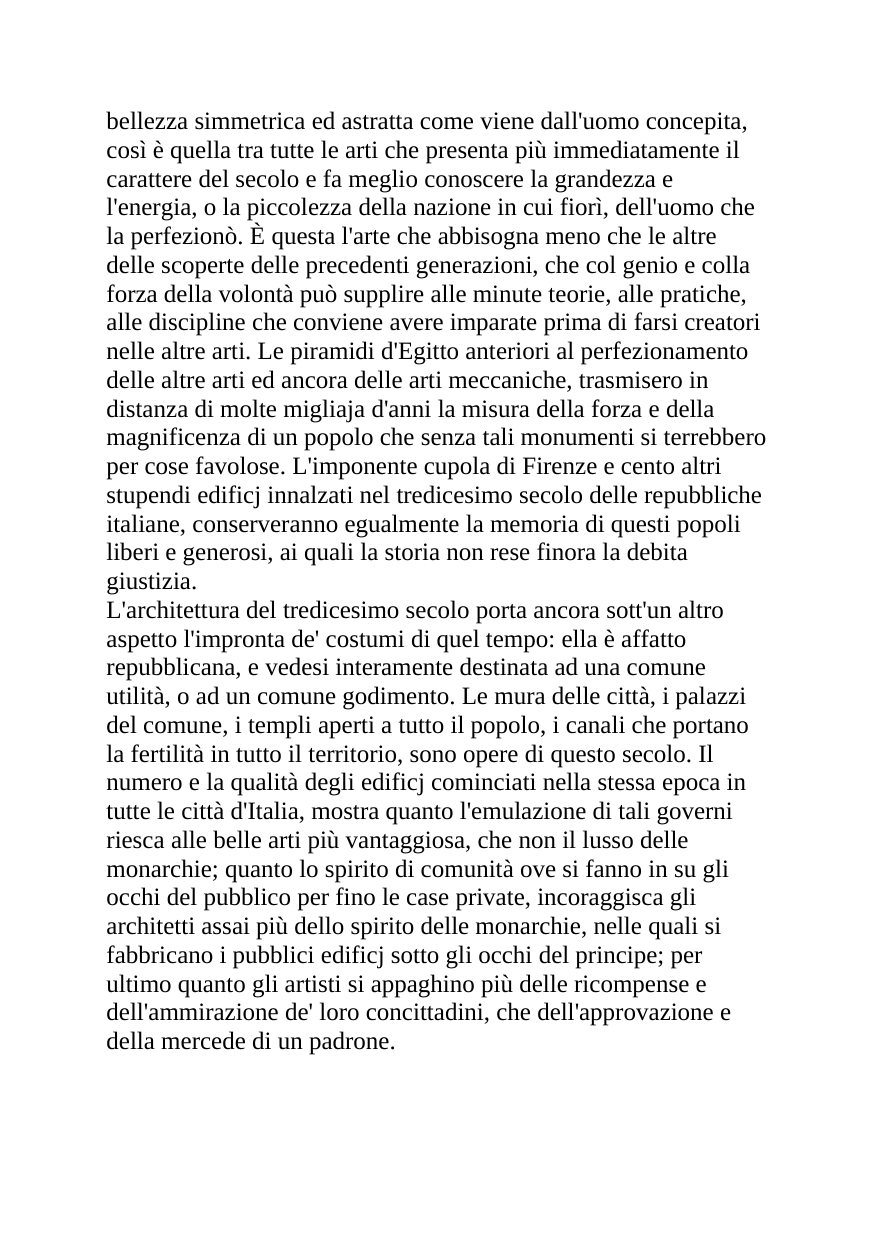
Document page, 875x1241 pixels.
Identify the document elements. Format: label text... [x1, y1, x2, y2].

text L'architettura del tredicesimo secolo porta ancora sott'un altro aspetto l'impronta de' costumi di quel tempo: ella è affatto repubblicana, e vedesi interamente destinata ad una comune utilità, o ad un comune godimento. Le mura delle città, i palazzi del comune, i templi aperti a tutto il popolo, i canali che portano la fertilità in tutto il territorio, sono opere di questo secolo. Il numero e la qualità degli edificj cominciati nella stessa epoca in tutte le città d'Italia, mostra quanto l'emulazione di tali governi riesca alle belle arti più vantaggiosa, che non il lusso delle monarchie; quanto lo spirito di comunità ove si fanno in su gli occhi del pubblico per fino le case private, incoraggisca gli architetti assai più dello spirito delle monarchie, nelle quali si fabbricano i pubblici edificj sotto gli occhi del principe; per ultimo quanto gli artisti si appaghino più delle ricompense e dell'ammirazione de' loro concittadini, che dell'approvazione e della mercede di un padrone. [106, 595, 768, 1055]
text bellezza simmetrica ed astratta come viene dall'uomo concepita, così è quella tra tutte le arti che presenta più immediatamente il carattere del secolo e fa meglio conoscere la grandezza e l'energia, o la piccolezza della nazione in cui fiorì, dell'uomo che la perfezionò. È questa l'arte che abbisogna meno che le altre delle scoperte delle precedenti generazioni, che col genio e colla forza della volontà può supplire alle minute teorie, alle pratiche, alle discipline che conviene avere imparate prima di farsi creatori nelle altre arti. Le piramidi d'Egitto anteriori al perfezionamento delle altre arti ed ancora delle arti meccaniche, trasmisero in distanza di molte migliaja d'anni la misura della forza e della magnificenza di un popolo che senza tali monumenti si terrebbero per cose favolose. L'imponente cupola di Firenze e cento altri stupendi edificj innalzati nel tredicesimo secolo delle repubbliche italiane, conserveranno egualmente la memoria di questi popoli liberi e generosi, ai quali la storia non rese finora la debita giustizia. [106, 106, 768, 595]
